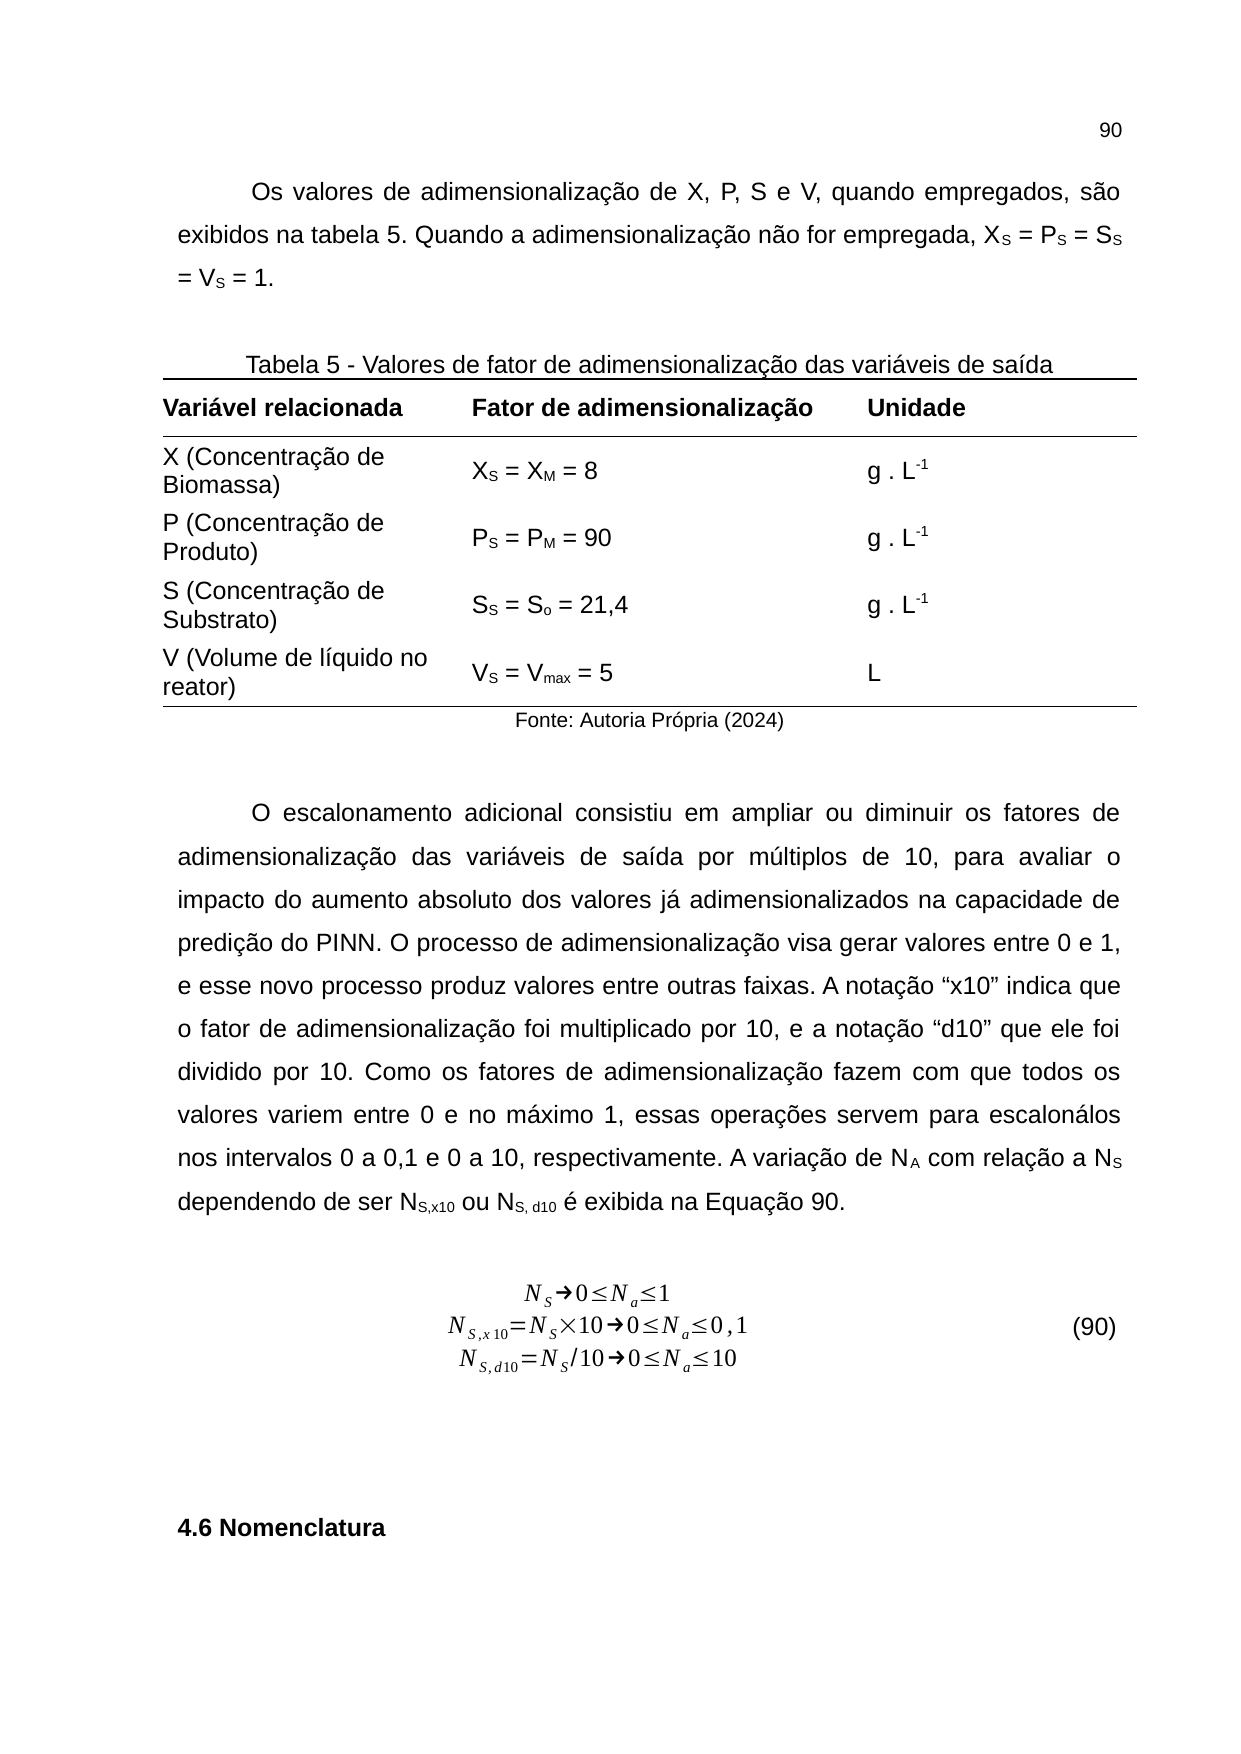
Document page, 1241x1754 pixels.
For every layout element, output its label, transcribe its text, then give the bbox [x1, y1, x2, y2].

table_cell g . L-1 [867, 503, 1137, 571]
table_cell X (Concentração de Biomassa) [163, 437, 472, 503]
table_header [177, 1273, 1017, 1381]
table_header Variável relacionada [163, 380, 472, 436]
table_header Fator de adimensionalização [472, 380, 867, 436]
table_cell L [867, 638, 1137, 706]
text O escalonamento adicional consistiu em ampliar ou diminuir os fatores de adimensionalização das variáveis de saída por múltiplos de 10, para avaliar o impacto do aumento absoluto dos valores já adimensionalizados na capacidade de predição do PINN. O processo de adimensionalização visa gerar valores entre 0 e 1, e esse novo processo produz valores entre outras faixas. A notação “x10” indica que o fator de adimensionalização foi multiplicado por 10, e a notação “d10” que ele foi dividido por 10. Como os fatores de adimensionalização fazem com que todos os valores variem entre 0 e no máximo 1, essas operações servem para escalonálos nos intervalos 0 a 0,1 e 0 a 10, respectivamente. A variação de NA com relação a NS dependendo de ser NS,x10 ou NS, d10 é exibida na Equação 90. [177, 798, 1122, 1215]
table_cell g . L-1 [867, 437, 1137, 503]
text Tabela 5 - Valores de fator de adimensionalização das variáveis de saída [177, 349, 1122, 378]
table_header (90) [1017, 1273, 1122, 1381]
table_cell g . L-1 [867, 571, 1137, 638]
table_cell XS = XM = 8 [472, 437, 867, 503]
table_cell VS = Vmax = 5 [472, 638, 867, 706]
table_cell V (Volume de líquido no reator) [163, 638, 472, 706]
subtitle Nomenclatura [177, 1512, 1122, 1541]
table_cell S (Concentração de Substrato) [163, 571, 472, 638]
table_cell PS = PM = 90 [472, 503, 867, 571]
table_header Unidade [867, 380, 1137, 436]
text Os valores de adimensionalização de X, P, S e V, quando empregados, são exibidos na tabela 5. Quando a adimensionalização não for empregada, XS = PS = SS = VS = 1. [177, 177, 1122, 292]
table_cell SS = So = 21,4 [472, 571, 867, 638]
table_cell P (Concentração de Produto) [163, 503, 472, 571]
text Fonte: Autoria Própria (2024) [177, 707, 1122, 731]
